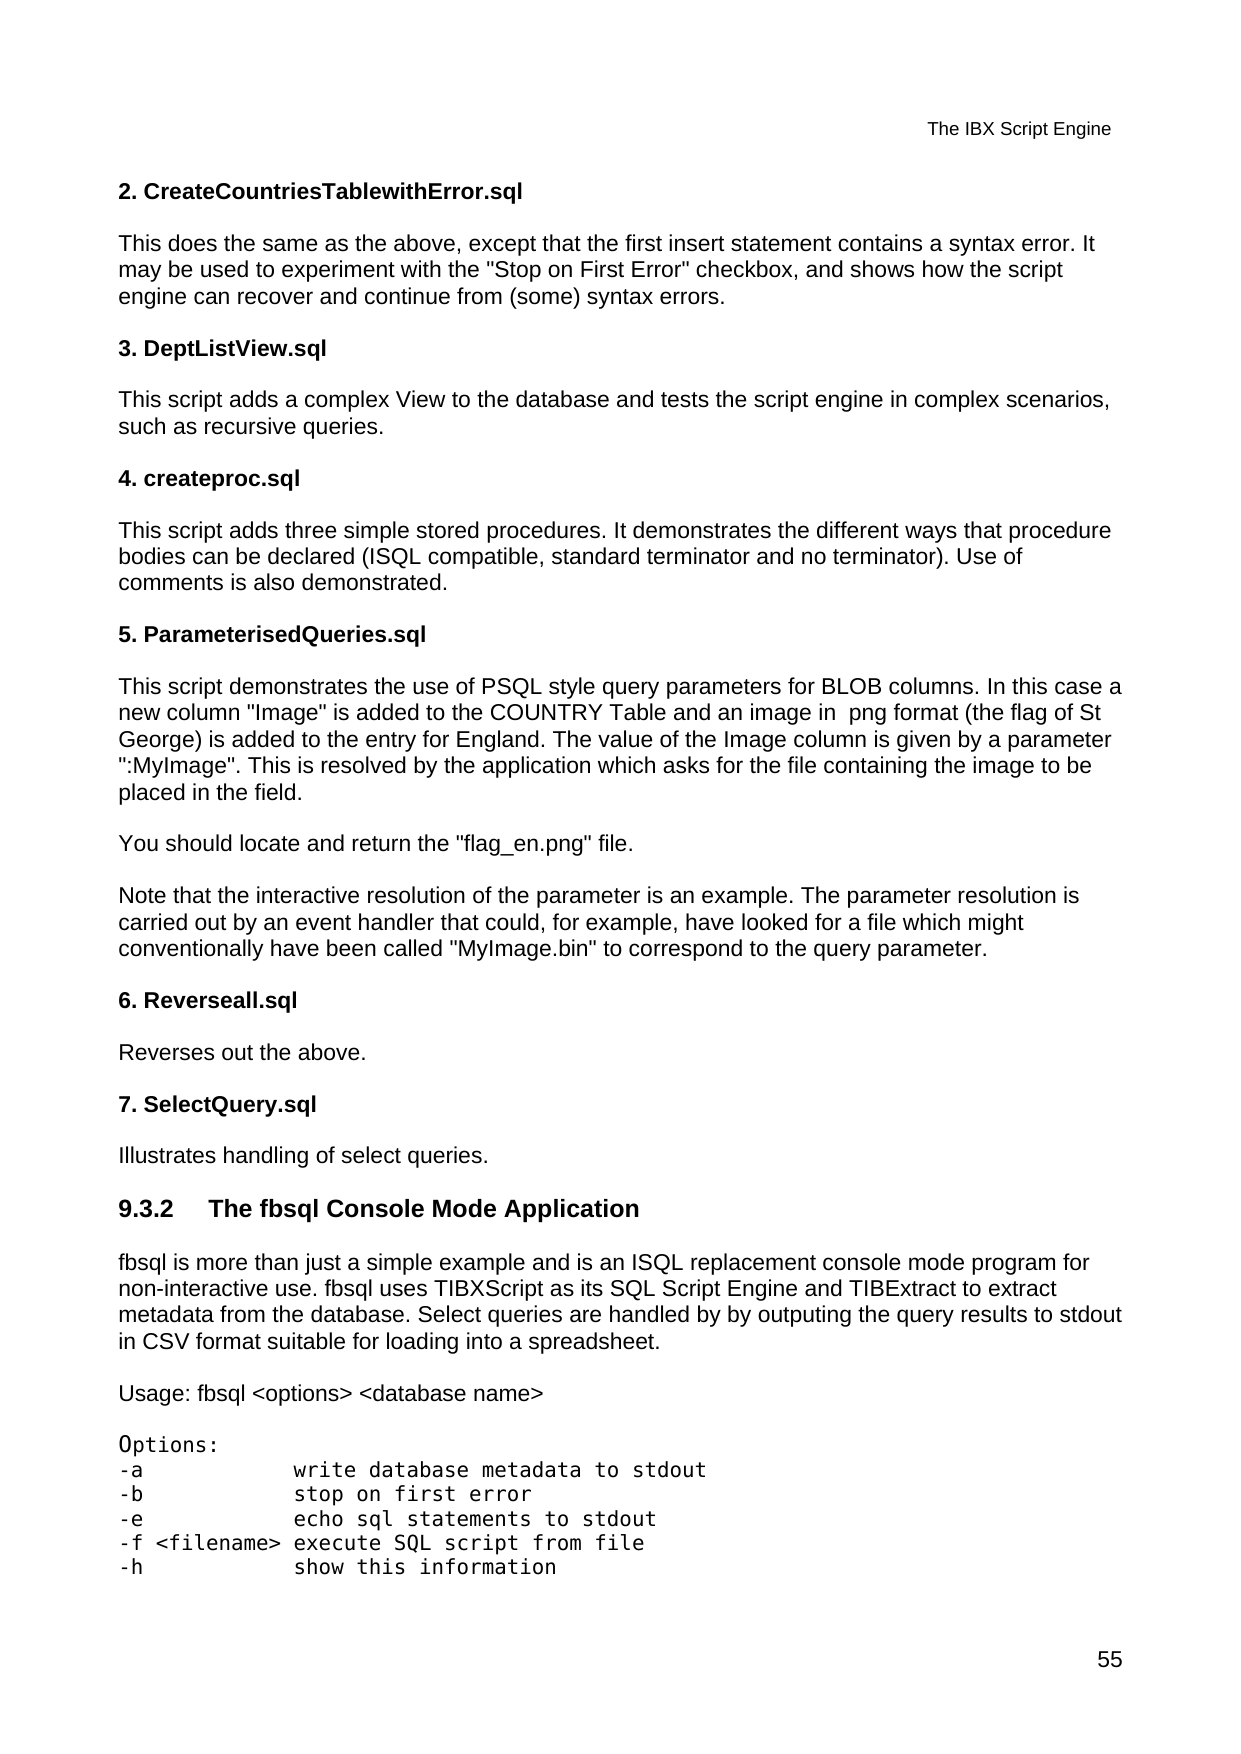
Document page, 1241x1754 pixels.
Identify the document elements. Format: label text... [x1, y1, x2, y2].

text Reverses out the above. [118, 1039, 1122, 1065]
text Options: [118, 1431, 1122, 1458]
text fbsql is more than just a simple example and is an ISQL replacement console mode program for non-interactive use. fbsql uses TIBXScript as its SQL Script Engine and TIBExtract to extract metadata from the database. Select queries are handled by by outputing the query results to stdout in CSV format suitable for loading into a spreadsheet. [118, 1248, 1122, 1354]
text This script adds a complex View to the database and tests the script engine in complex scenarios, such as recursive queries. [118, 386, 1122, 439]
text 7. SelectQuery.sql [118, 1091, 1122, 1117]
text 3. DeptListView.sql [118, 334, 1122, 361]
text You should locate and return the "flag_en.png" file. [118, 830, 1122, 857]
text 5. ParameterisedQueries.sql [118, 621, 1122, 647]
text 2. CreateCountriesTablewithError.sql [118, 178, 1122, 204]
text -f <filename> execute SQL script from file [118, 1531, 1122, 1555]
text This does the same as the above, except that the first insert statement contains a syntax error. It may be used to experiment with the "Stop on First Error" checkbox, and shows how the script engine can recover and continue from (some) syntax errors. [118, 230, 1122, 309]
text -e echo sql statements to stdout [118, 1507, 1122, 1531]
subtitle The fbsql Console Mode Application [118, 1194, 1122, 1223]
text 4. createproc.sql [118, 465, 1122, 491]
text Note that the interactive resolution of the parameter is an example. The parameter resolution is carried out by an event handler that could, for example, have looked for a file which might conventionally have been called "MyImage.bin" to correspond to the query parameter. [118, 882, 1122, 961]
text -b stop on first error [118, 1482, 1122, 1507]
text Illustrates handling of select queries. [118, 1142, 1122, 1169]
text This script adds three simple stored procedures. It demonstrates the different ways that procedure bodies can be declared (ISQL compatible, standard terminator and no terminator). Use of comments is also demonstrated. [118, 517, 1122, 596]
text -h show this information [118, 1555, 1122, 1579]
text This script demonstrates the use of PSQL style query parameters for BLOB columns. In this case a new column "Image" is added to the COUNTRY Table and an image in png format (the flag of St George) is added to the entry for England. The value of the Image column is given by a parameter ":MyImage". This is resolved by the application which asks for the file containing the image to be placed in the field. [118, 673, 1122, 805]
text -a write database metadata to stdout [118, 1458, 1122, 1482]
text 6. Reverseall.sql [118, 987, 1122, 1013]
text Usage: fbsql <options> <database name> [118, 1379, 1122, 1406]
